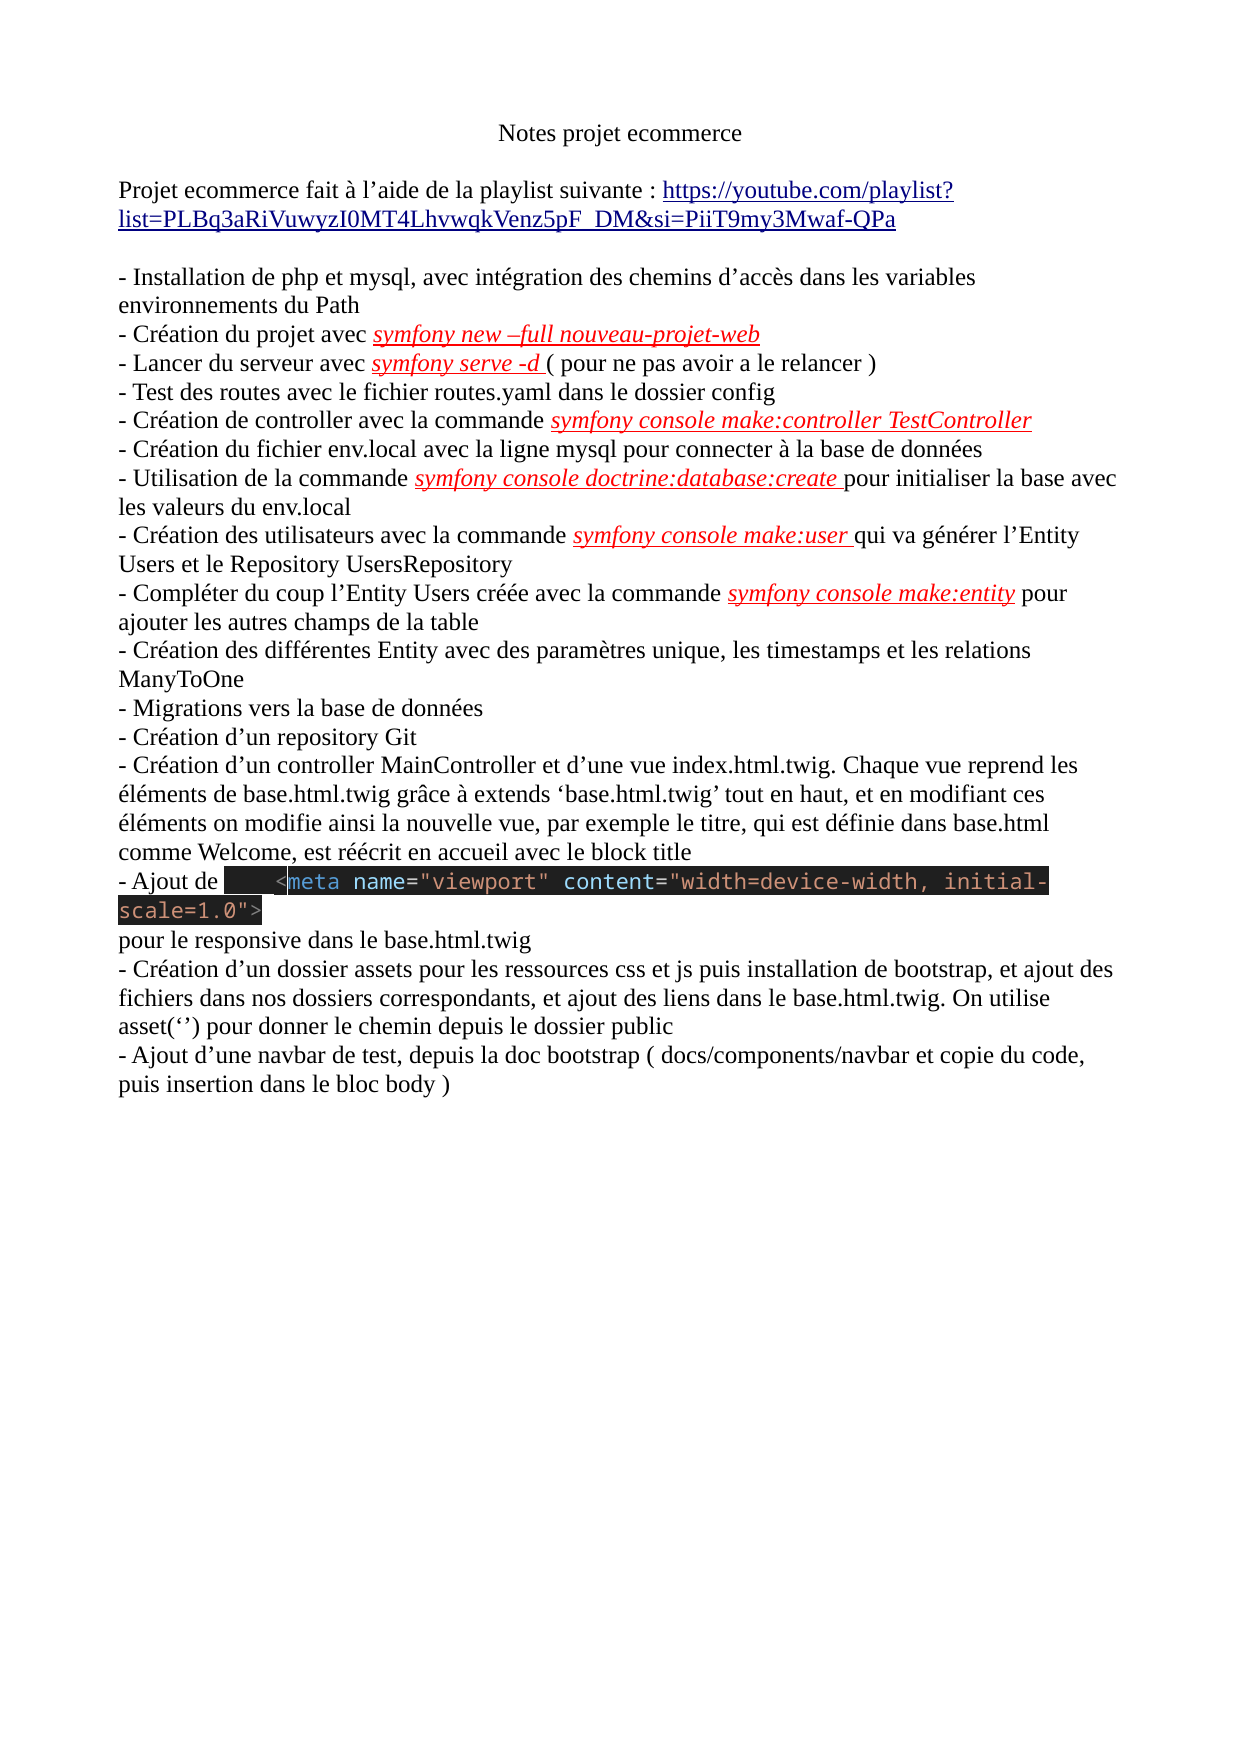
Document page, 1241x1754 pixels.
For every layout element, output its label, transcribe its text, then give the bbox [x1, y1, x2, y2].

text - Compléter du coup l’Entity Users créée avec la commande symfony console make:entity pour ajouter les autres champs de la table [118, 578, 1122, 636]
text - Ajout d’une navbar de test, depuis la doc bootstrap ( docs/components/navbar et copie du code, puis insertion dans le bloc body ) [118, 1040, 1122, 1098]
text pour le responsive dans le base.html.twig [118, 925, 1122, 954]
text - Création d’un controller MainController et d’une vue index.html.twig. Chaque vue reprend les éléments de base.html.twig grâce à extends ‘base.html.twig’ tout en haut, et en modifiant ces éléments on modifie ainsi la nouvelle vue, par exemple le titre, qui est définie dans base.html comme Welcome, est réécrit en accueil avec le block title [118, 751, 1122, 866]
text - Création de controller avec la commande symfony console make:controller TestController [118, 406, 1122, 434]
text - Ajout de <meta name="viewport" content="width=device-width, initial-scale=1.0"> [118, 866, 1122, 925]
text - Utilisation de la commande symfony console doctrine:database:create pour initialiser la base avec les valeurs du env.local [118, 463, 1122, 521]
text - Lancer du serveur avec symfony serve -d ( pour ne pas avoir a le relancer ) [118, 348, 1122, 377]
text - Migrations vers la base de données [118, 693, 1122, 722]
text - Création d’un dossier assets pour les ressources css et js puis installation de bootstrap, et ajout des fichiers dans nos dossiers correspondants, et ajout des liens dans le base.html.twig. On utilise asset(‘’) pour donner le chemin depuis le dossier public [118, 954, 1122, 1040]
text - Création des utilisateurs avec la commande symfony console make:user qui va générer l’Entity Users et le Repository UsersRepository [118, 521, 1122, 578]
text - Création d’un repository Git [118, 722, 1122, 751]
text - Création du fichier env.local avec la ligne mysql pour connecter à la base de données [118, 434, 1122, 463]
text - Test des routes avec le fichier routes.yaml dans le dossier config [118, 377, 1122, 406]
text Notes projet ecommerce [118, 118, 1122, 147]
text Projet ecommerce fait à l’aide de la playlist suivante : https://youtube.com/playlist?list=PLBq3aRiVuwyzI0MT4LhvwqkVenz5pF_DM&si=PiiT9my3Mwaf-QPa [118, 176, 1122, 233]
text - Création du projet avec symfony new –full nouveau-projet-web [118, 319, 1122, 348]
text - Installation de php et mysql, avec intégration des chemins d’accès dans les variables environnements du Path [118, 262, 1122, 319]
text - Création des différentes Entity avec des paramètres unique, les timestamps et les relations ManyToOne [118, 636, 1122, 693]
